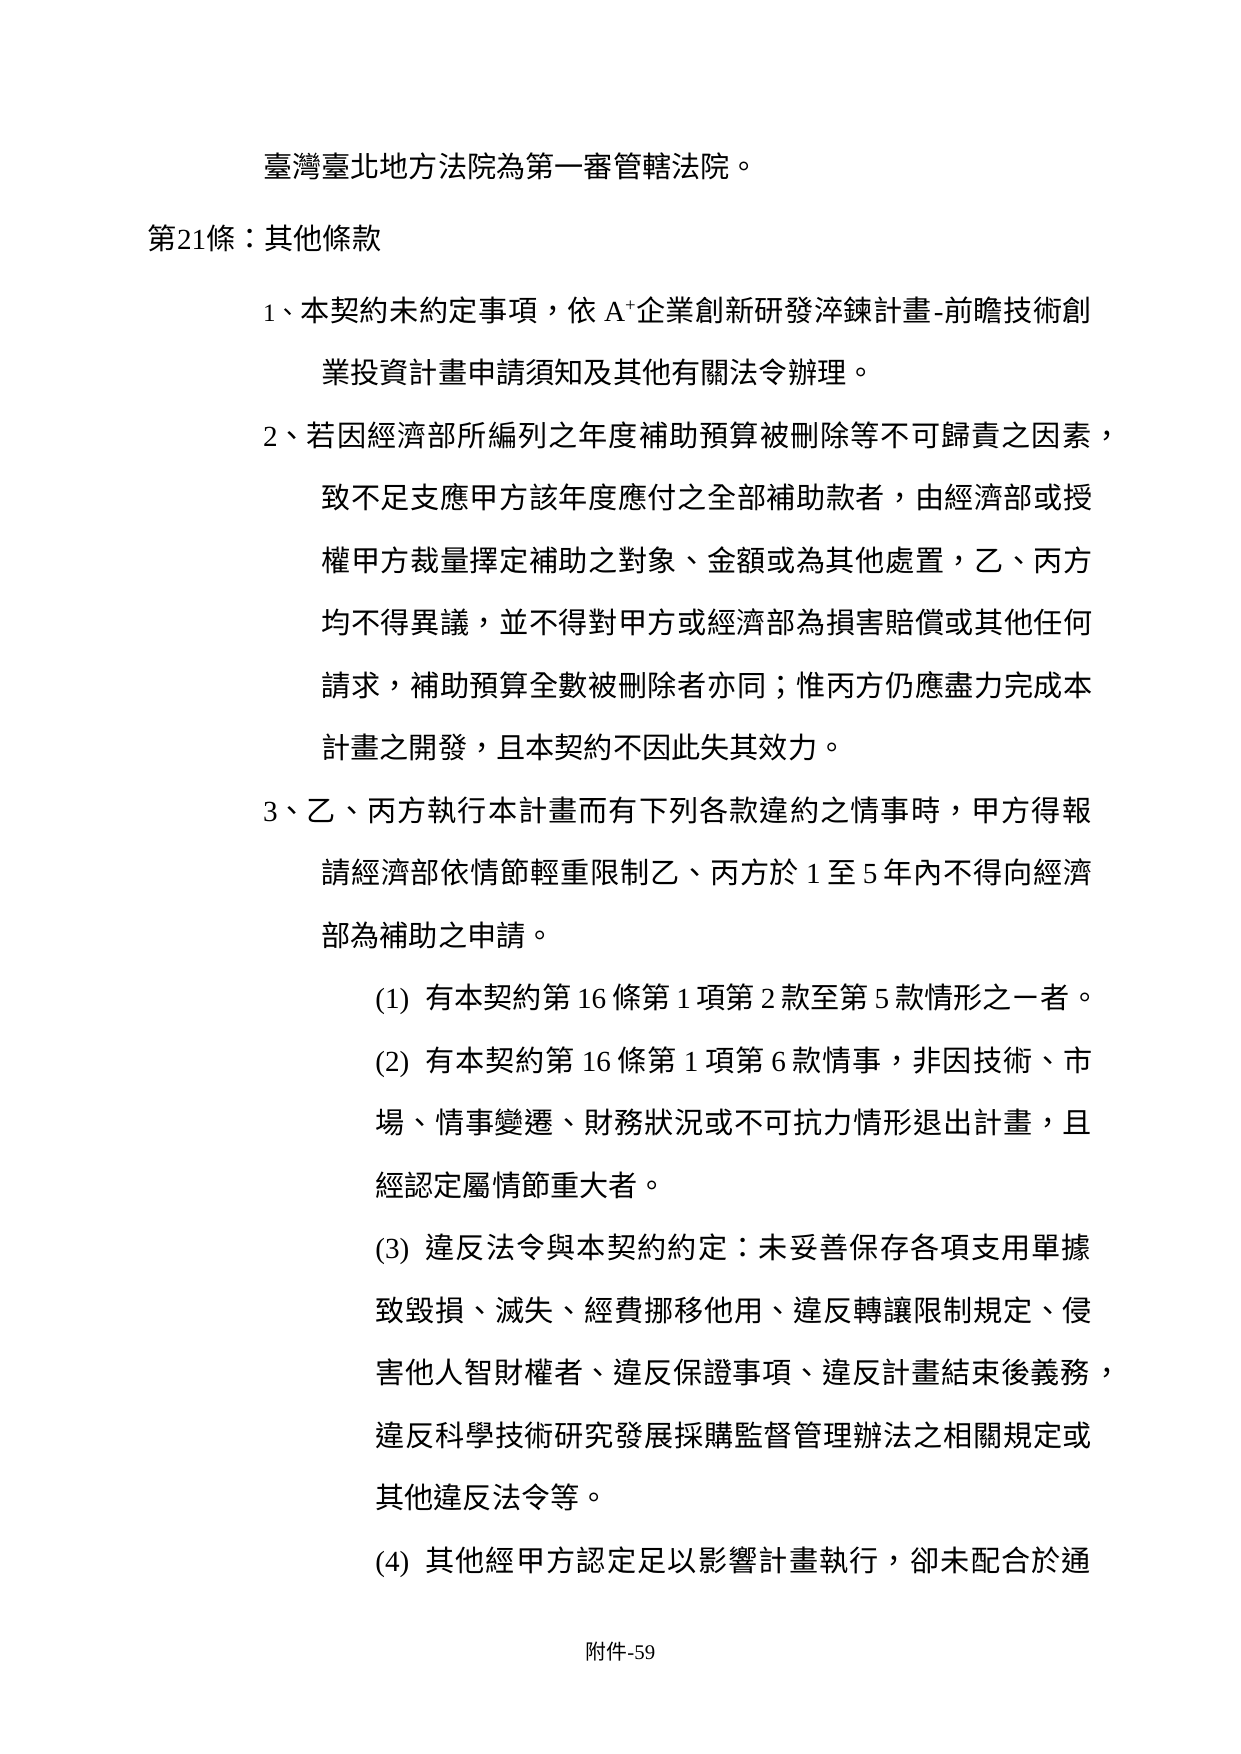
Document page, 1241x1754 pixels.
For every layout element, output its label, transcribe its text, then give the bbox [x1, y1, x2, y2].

list 有本契約第16條第1項第6款情事，非因技術、市場、情事變遷、財務狀況或不可抗力情形退出計畫，且經認定屬情節重大者。 [375, 1017, 1092, 1204]
list 若因經濟部所編列之年度補助預算被刪除等不可歸責之因素，致不足支應甲方該年度應付之全部補助款者，由經濟部或授權甲方裁量擇定補助之對象、金額或為其他處置，乙、丙方均不得異議，並不得對甲方或經濟部為損害賠償或其他任何請求，補助預算全數被刪除者亦同；惟丙方仍應盡力完成本計畫之開發，且本契約不因此失其效力。 [263, 392, 1092, 767]
text 臺灣臺北地方法院為第一審管轄法院。 [263, 123, 1092, 186]
list 違反法令與本契約約定：未妥善保存各項支用單據致毀損、滅失、經費挪移他用、違反轉讓限制規定、侵害他人智財權者、違反保證事項、違反計畫結束後義務，違反科學技術研究發展採購監督管理辦法之相關規定或其他違反法令等。 [375, 1204, 1092, 1517]
list 有本契約第16條第1項第2款至第5款情形之ㄧ者。 [375, 954, 1092, 1017]
list 乙、丙方執行本計畫而有下列各款違約之情事時，甲方得報請經濟部依情節輕重限制乙、丙方於1至5年內不得向經濟部為補助之申請。 [263, 767, 1092, 954]
list 本契約未約定事項，依A+企業創新研發淬鍊計畫-前瞻技術創業投資計畫申請須知及其他有關法令辦理。 [263, 267, 1092, 392]
list 其他經甲方認定足以影響計畫執行，卻未配合於通 [375, 1517, 1092, 1579]
text 第21條：其他條款 [148, 195, 1092, 257]
